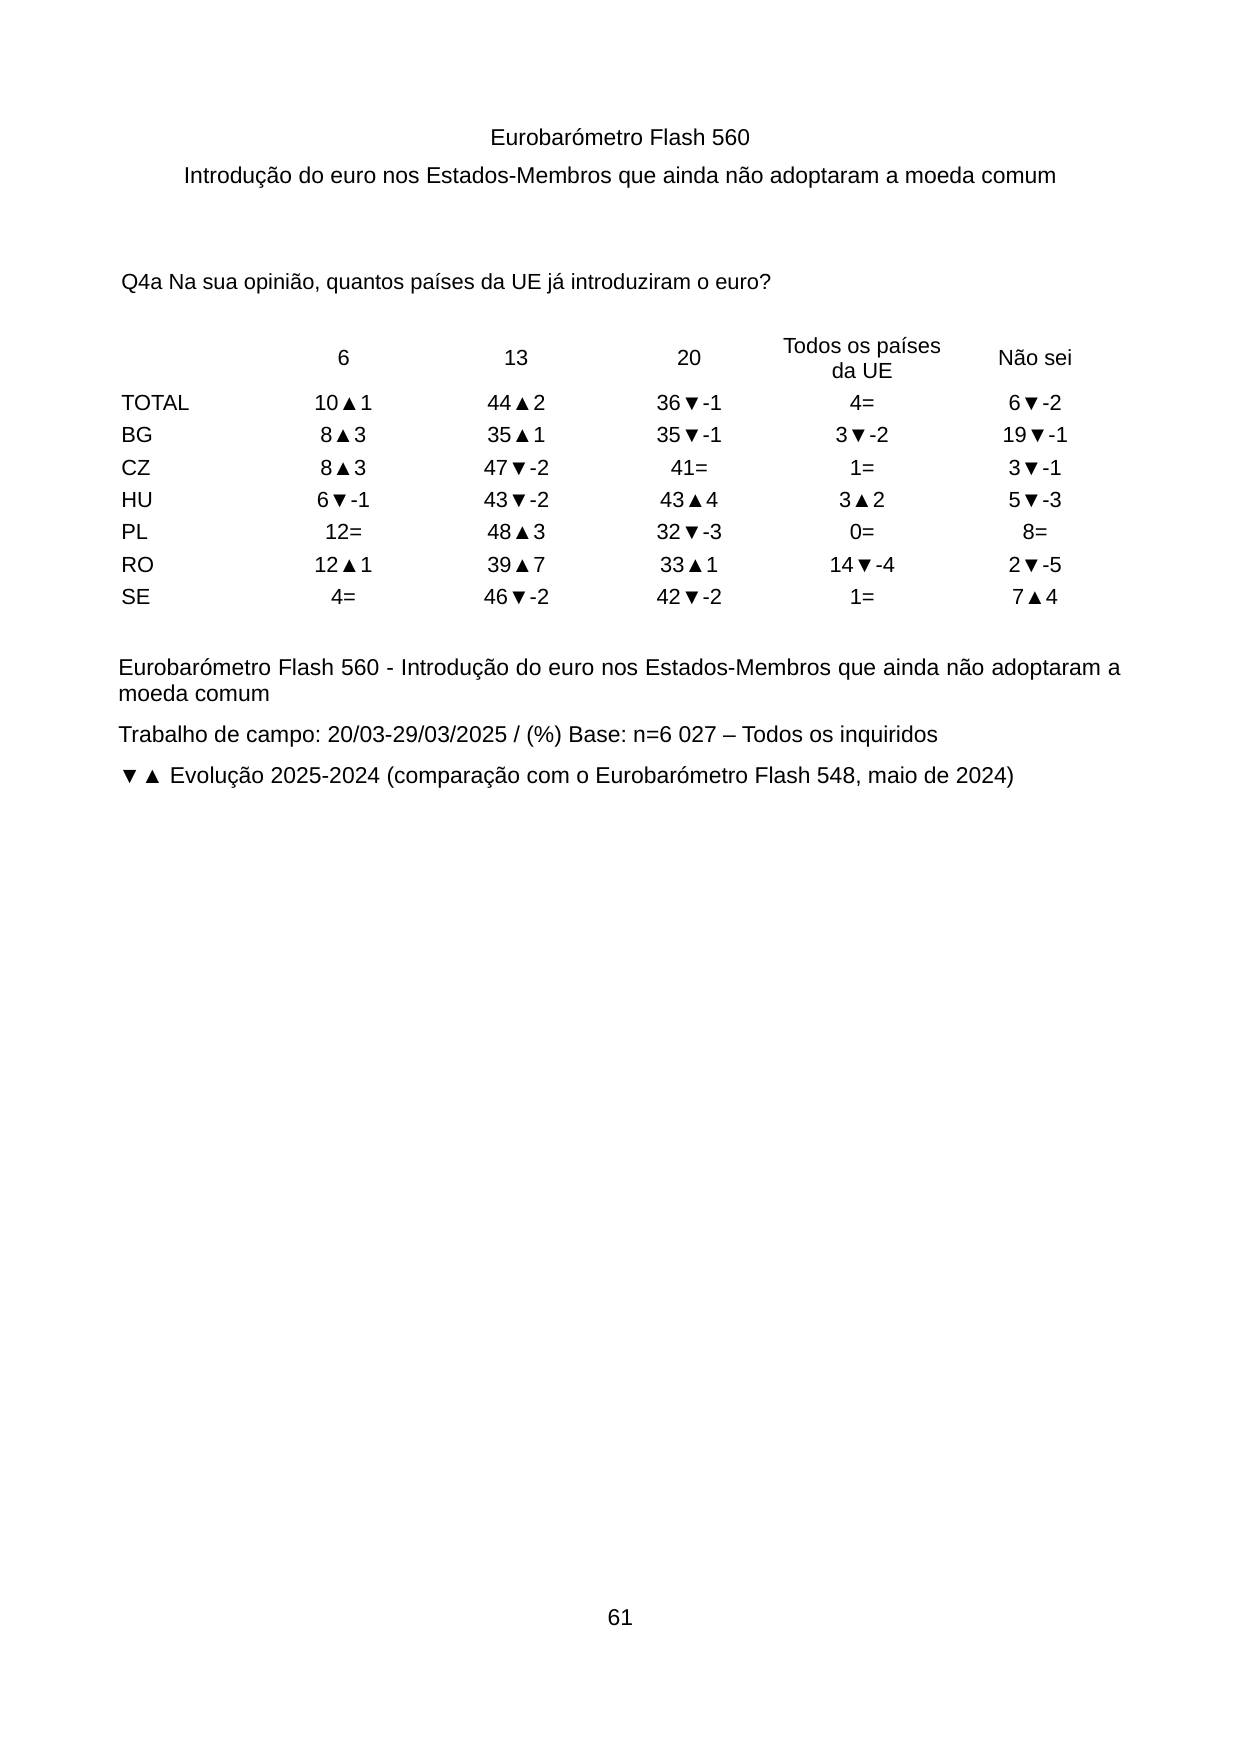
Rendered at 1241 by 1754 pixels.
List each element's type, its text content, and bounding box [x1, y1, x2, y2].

table_cell 36▼-1 [603, 386, 776, 418]
table_cell 4= [776, 386, 948, 418]
table_cell 8▲3 [257, 451, 430, 483]
table_cell 1= [776, 451, 948, 483]
table_cell 44▲2 [430, 386, 603, 418]
table_cell 0= [776, 516, 948, 548]
table_cell 12▲1 [257, 548, 430, 580]
table_cell 3▼-1 [949, 451, 1121, 483]
table_cell 47▼-2 [430, 451, 603, 483]
table_cell 46▼-2 [430, 580, 603, 613]
table_cell 33▲1 [603, 548, 776, 580]
table_cell 39▲7 [430, 548, 603, 580]
table_cell [118, 298, 257, 330]
table_cell [603, 298, 776, 330]
table_cell 6▼-1 [257, 483, 430, 516]
table_cell 4= [257, 580, 430, 613]
table_cell [949, 298, 1121, 330]
table_cell 7▲4 [949, 580, 1121, 613]
text Eurobarómetro Flash 560 - Introdução do euro nos Estados-Membros que ainda não adoptaram a moeda comum [118, 654, 1122, 706]
text ▼▲ Evolução 2025-2024 (comparação com o Eurobarómetro Flash 548, maio de 2024) [118, 762, 1122, 788]
table_cell 35▼-1 [603, 419, 776, 451]
table_cell 3▼-2 [776, 419, 948, 451]
table_cell 10▲1 [257, 386, 430, 418]
table_cell 5▼-3 [949, 483, 1121, 516]
table_cell 6 [257, 330, 430, 386]
table_cell 32▼-3 [603, 516, 776, 548]
table_cell SE [118, 580, 257, 613]
table_cell 42▼-2 [603, 580, 776, 613]
table_cell 2▼-5 [949, 548, 1121, 580]
table_cell RO [118, 548, 257, 580]
table_cell [776, 298, 948, 330]
table_cell PL [118, 516, 257, 548]
table_cell BG [118, 419, 257, 451]
table_cell 14▼-4 [776, 548, 948, 580]
table_cell 48▲3 [430, 516, 603, 548]
table_cell 41= [603, 451, 776, 483]
table_header Q4a Na sua opinião, quantos países da UE já introduziram o euro? [118, 265, 1121, 297]
table_cell 43▼-2 [430, 483, 603, 516]
table_cell 3▲2 [776, 483, 948, 516]
table_cell TOTAL [118, 386, 257, 418]
table_cell 8= [949, 516, 1121, 548]
table_cell 19▼-1 [949, 419, 1121, 451]
table_cell [430, 298, 603, 330]
table_cell HU [118, 483, 257, 516]
table_cell 20 [603, 330, 776, 386]
text Trabalho de campo: 20/03-29/03/2025 / (%) Base: n=6 027 – Todos os inquiridos [118, 721, 1122, 747]
table_cell 35▲1 [430, 419, 603, 451]
table_cell 6▼-2 [949, 386, 1121, 418]
table_cell 43▲4 [603, 483, 776, 516]
table_cell CZ [118, 451, 257, 483]
table_cell [118, 330, 257, 386]
table_cell [257, 298, 430, 330]
table_cell 1= [776, 580, 948, 613]
table_cell Não sei [949, 330, 1121, 386]
table_cell 8▲3 [257, 419, 430, 451]
table_cell 12= [257, 516, 430, 548]
table_cell Todos os países da UE [776, 330, 948, 386]
table_cell 13 [430, 330, 603, 386]
